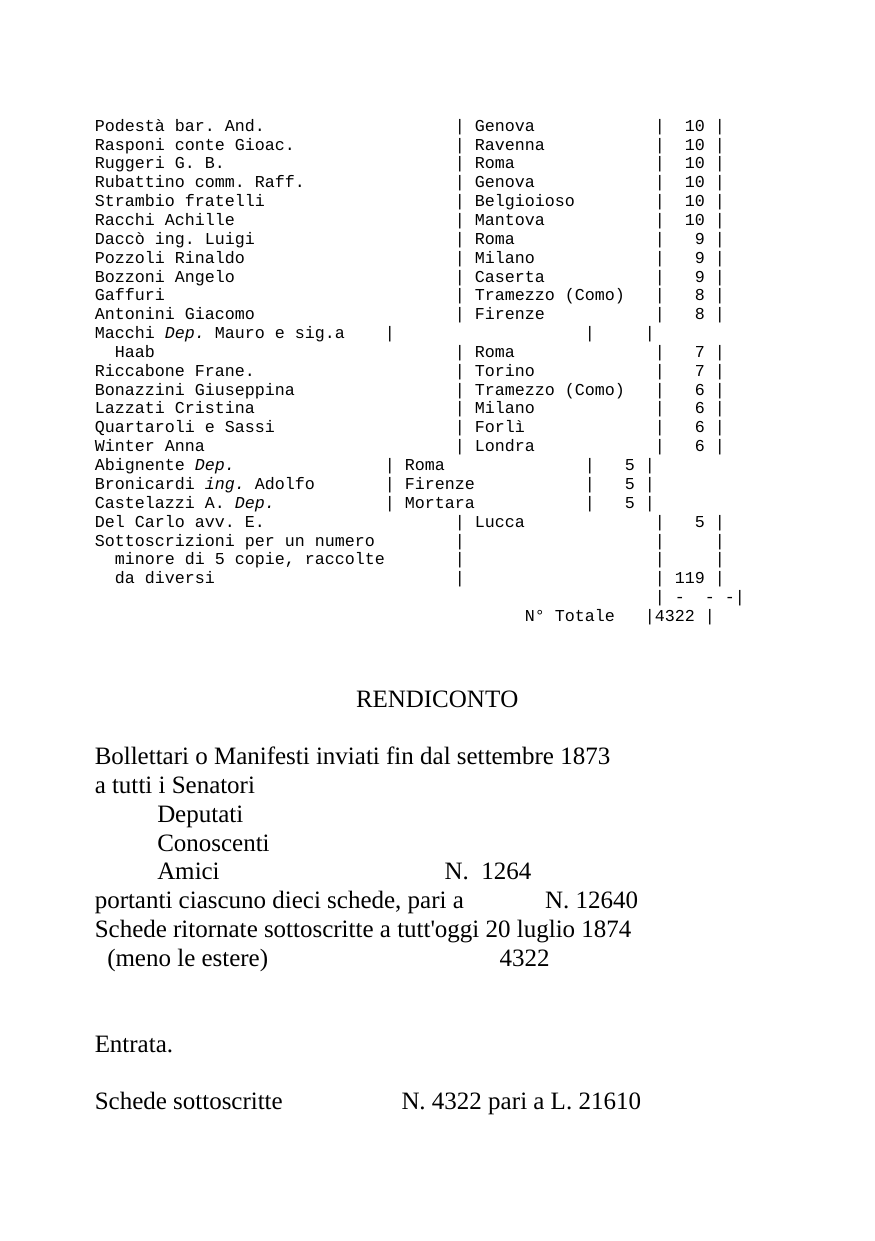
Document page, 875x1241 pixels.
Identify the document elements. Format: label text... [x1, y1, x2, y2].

text (meno le estere) 4322 [94, 943, 779, 971]
text Lazzati Cristina | Milano | 6 | [94, 400, 779, 419]
text Strambio fratelli | Belgioioso | 10 | [94, 193, 779, 212]
text N° Totale |4322 | [94, 607, 779, 626]
text Pozzoli Rinaldo | Milano | 9 | [94, 249, 779, 268]
text a tutti i Senatori [94, 770, 779, 799]
text minore di 5 copie, raccolte | | | [94, 551, 779, 570]
text Daccò ing. Luigi | Roma | 9 | [94, 230, 779, 249]
text Entrata. [94, 1029, 779, 1058]
text Quartaroli e Sassi | Forlì | 6 | [94, 419, 779, 438]
text Macchi Dep. Mauro e sig.a | | | [94, 325, 779, 343]
text Deputati [94, 799, 779, 828]
text Racchi Achille | Mantova | 10 | [94, 212, 779, 230]
text Bollettari o Manifesti inviati fin dal settembre 1873 [94, 741, 779, 770]
text Castelazzi A. Dep. | Mortara | 5 | [94, 494, 779, 513]
text RENDICONTO [94, 684, 779, 713]
text Conoscenti [94, 828, 779, 856]
text Antonini Giacomo | Firenze | 8 | [94, 306, 779, 325]
text Schede sottoscritte N. 4322 pari a L. 21610 [94, 1086, 779, 1115]
text Ruggeri G. B. | Roma | 10 | [94, 155, 779, 174]
text Rubattino comm. Raff. | Genova | 10 | [94, 174, 779, 193]
text Haab | Roma | 7 | [94, 343, 779, 362]
text Abignente Dep. | Roma | 5 | [94, 457, 779, 476]
text portanti ciascuno dieci schede, pari a N. 12640 [94, 885, 779, 914]
text Sottoscrizioni per un numero | | | [94, 532, 779, 551]
text Winter Anna | Londra | 6 | [94, 438, 779, 457]
text Riccabone Frane. | Torino | 7 | [94, 362, 779, 381]
text Gaffuri | Tramezzo (Como) | 8 | [94, 287, 779, 306]
text Podestà bar. And. | Genova | 10 | [94, 117, 779, 136]
text Rasponi conte Gioac. | Ravenna | 10 | [94, 136, 779, 155]
text da diversi | | 119 | [94, 570, 779, 589]
text Del Carlo avv. E. | Lucca | 5 | [94, 513, 779, 532]
text Amici N. 1264 [94, 856, 779, 885]
text Bronicardi ing. Adolfo | Firenze | 5 | [94, 476, 779, 494]
text Schede ritornate sottoscritte a tutt'oggi 20 luglio 1874 [94, 914, 779, 943]
text Bonazzini Giuseppina | Tramezzo (Como) | 6 | [94, 381, 779, 400]
text | - - -| [94, 589, 779, 607]
text Bozzoni Angelo | Caserta | 9 | [94, 268, 779, 287]
